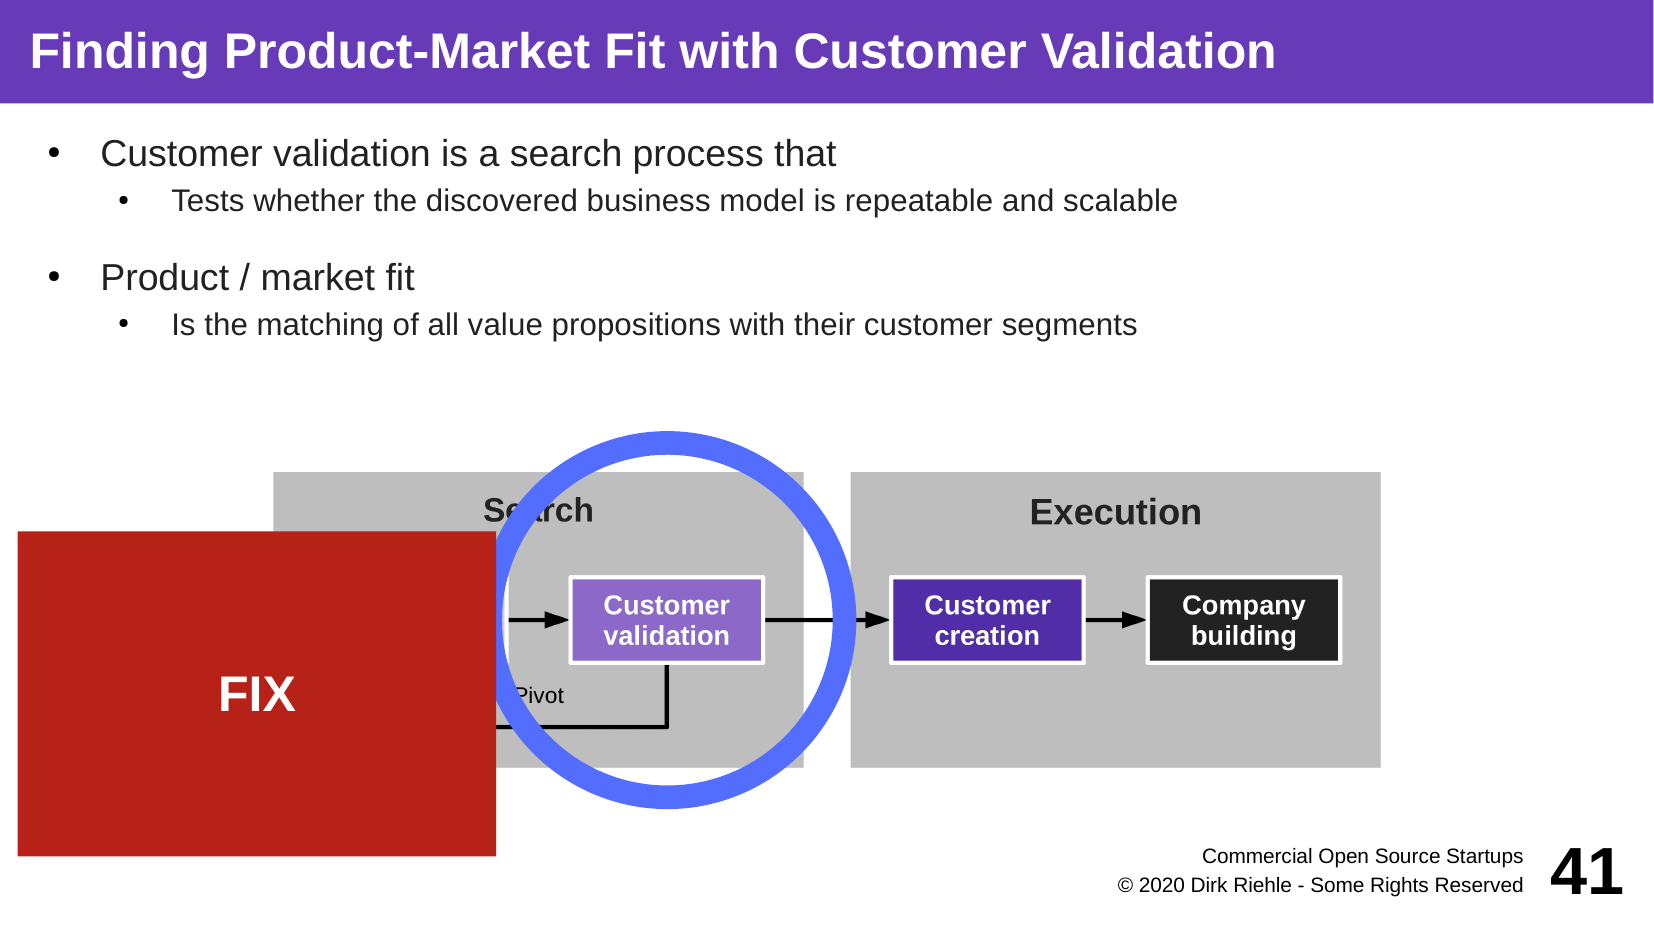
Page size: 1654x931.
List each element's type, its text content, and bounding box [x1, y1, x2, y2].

picture [273, 472, 548, 536]
picture [787, 472, 1381, 768]
title Finding Product-Market Fit with Customer Validation [0, 0, 1654, 104]
text_box FIX [17, 531, 497, 857]
picture [497, 705, 548, 768]
picture [502, 472, 832, 768]
list Customer validation is a search process that Tests whether the discovered business model is repeatable and scalable Product / market fit Is the matching of all value propositions with their customer segments [29, 132, 1625, 813]
